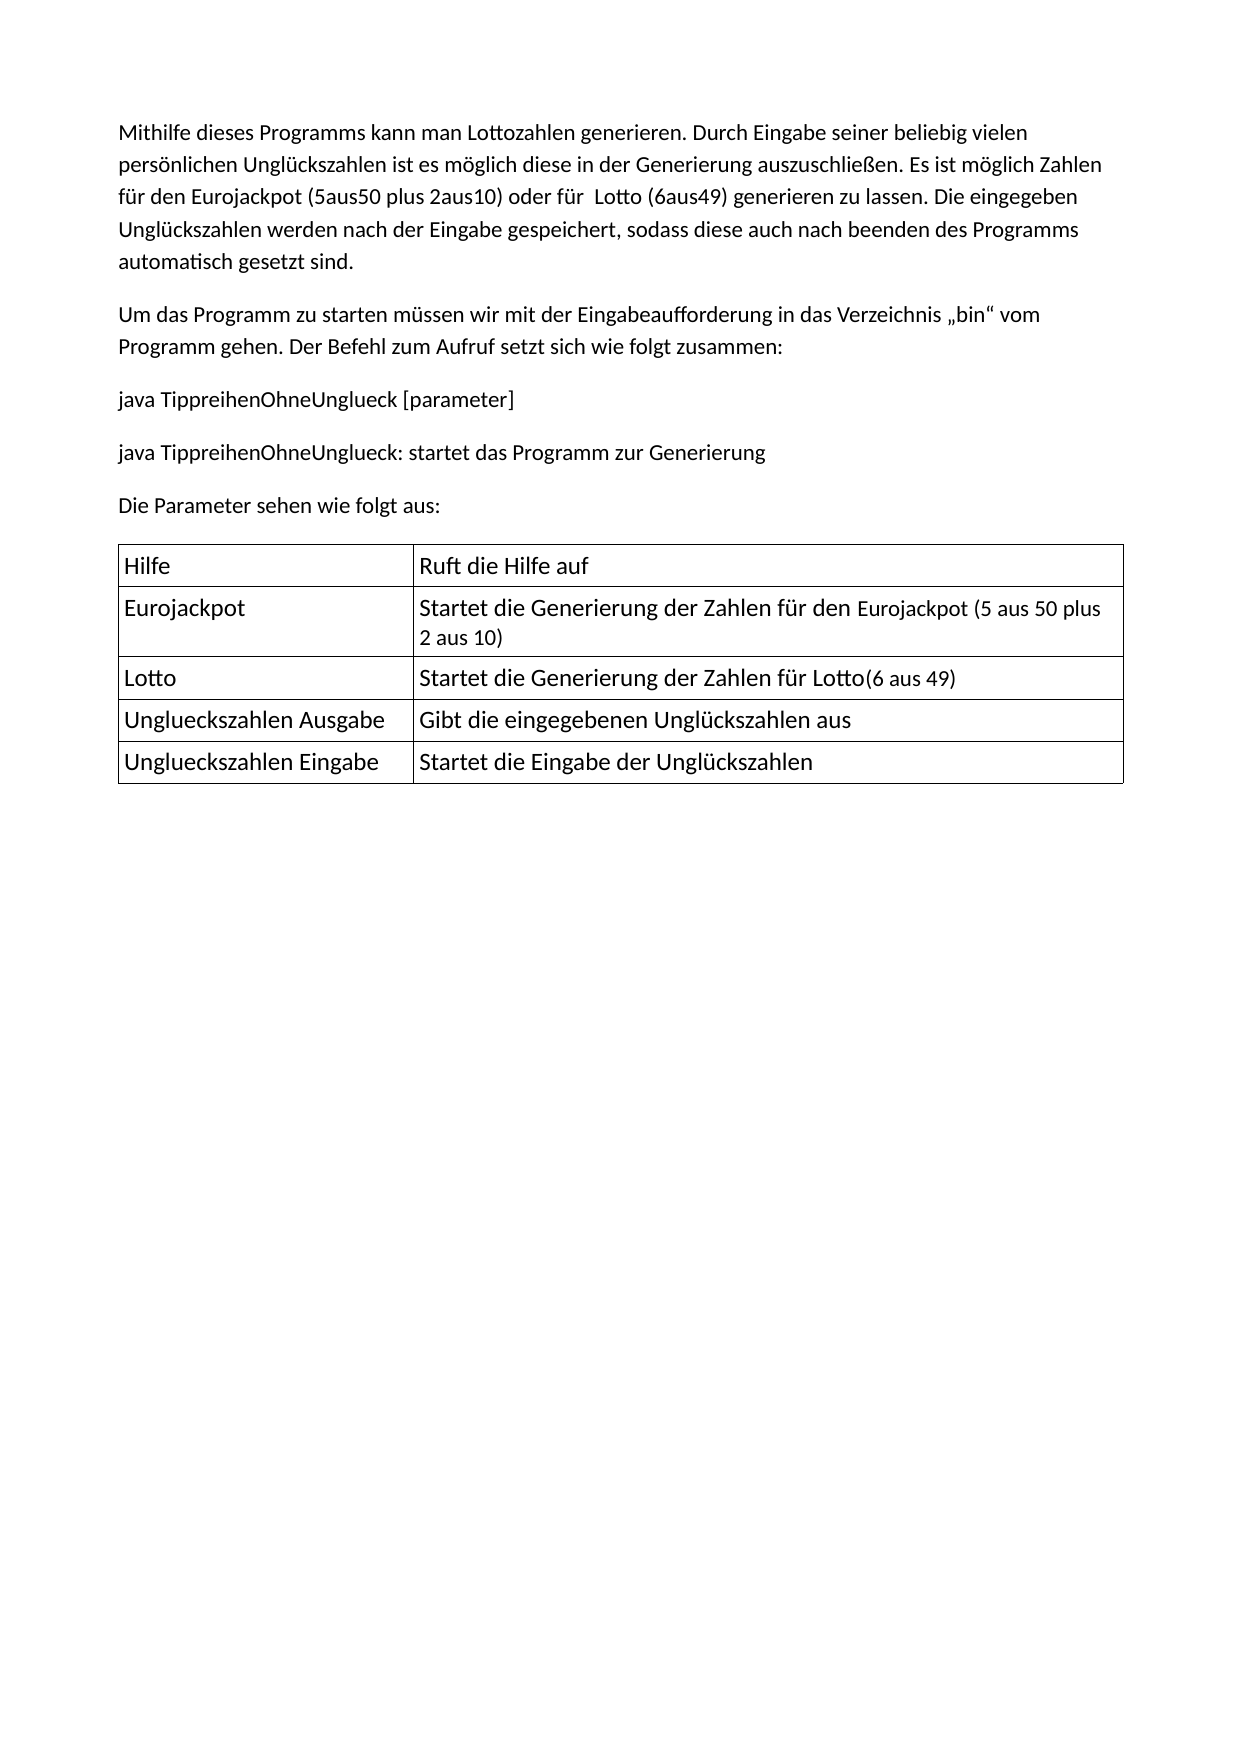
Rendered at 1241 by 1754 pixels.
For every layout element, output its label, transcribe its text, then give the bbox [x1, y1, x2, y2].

table_cell Startet die Generierung der Zahlen für den Eurojackpot (5 aus 50 plus 2 aus 10) [414, 587, 1123, 656]
table_cell Gibt die eingegebenen Unglückszahlen aus [414, 700, 1123, 741]
text Die Parameter sehen wie folgt aus: [118, 491, 1122, 519]
table_cell Lotto [119, 657, 413, 698]
table_header Ruft die Hilfe auf [414, 545, 1123, 586]
table_cell Unglueckszahlen Ausgabe [119, 700, 413, 741]
text java TippreihenOhneUnglueck: startet das Programm zur Generierung [118, 438, 1122, 466]
text Um das Programm zu starten müssen wir mit der Eingabeaufforderung in das Verzeichnis „bin“ vom Programm gehen. Der Befehl zum Aufruf setzt sich wie folgt zusammen: [118, 300, 1122, 360]
table_cell Unglueckszahlen Eingabe [119, 742, 413, 783]
text java TippreihenOhneUnglueck [parameter] [118, 385, 1122, 413]
text Mithilfe dieses Programms kann man Lottozahlen generieren. Durch Eingabe seiner beliebig vielen persönlichen Unglückszahlen ist es möglich diese in der Generierung auszuschließen. Es ist möglich Zahlen für den Eurojackpot (5aus50 plus 2aus10) oder für Lotto (6aus49) generieren zu lassen. Die eingegeben Unglückszahlen werden nach der Eingabe gespeichert, sodass diese auch nach beenden des Programms automatisch gesetzt sind. [118, 118, 1122, 275]
table_cell Startet die Eingabe der Unglückszahlen [414, 742, 1123, 783]
table_header Hilfe [119, 545, 413, 586]
table_cell Startet die Generierung der Zahlen für Lotto(6 aus 49) [414, 657, 1123, 698]
table_cell Eurojackpot [119, 587, 413, 656]
